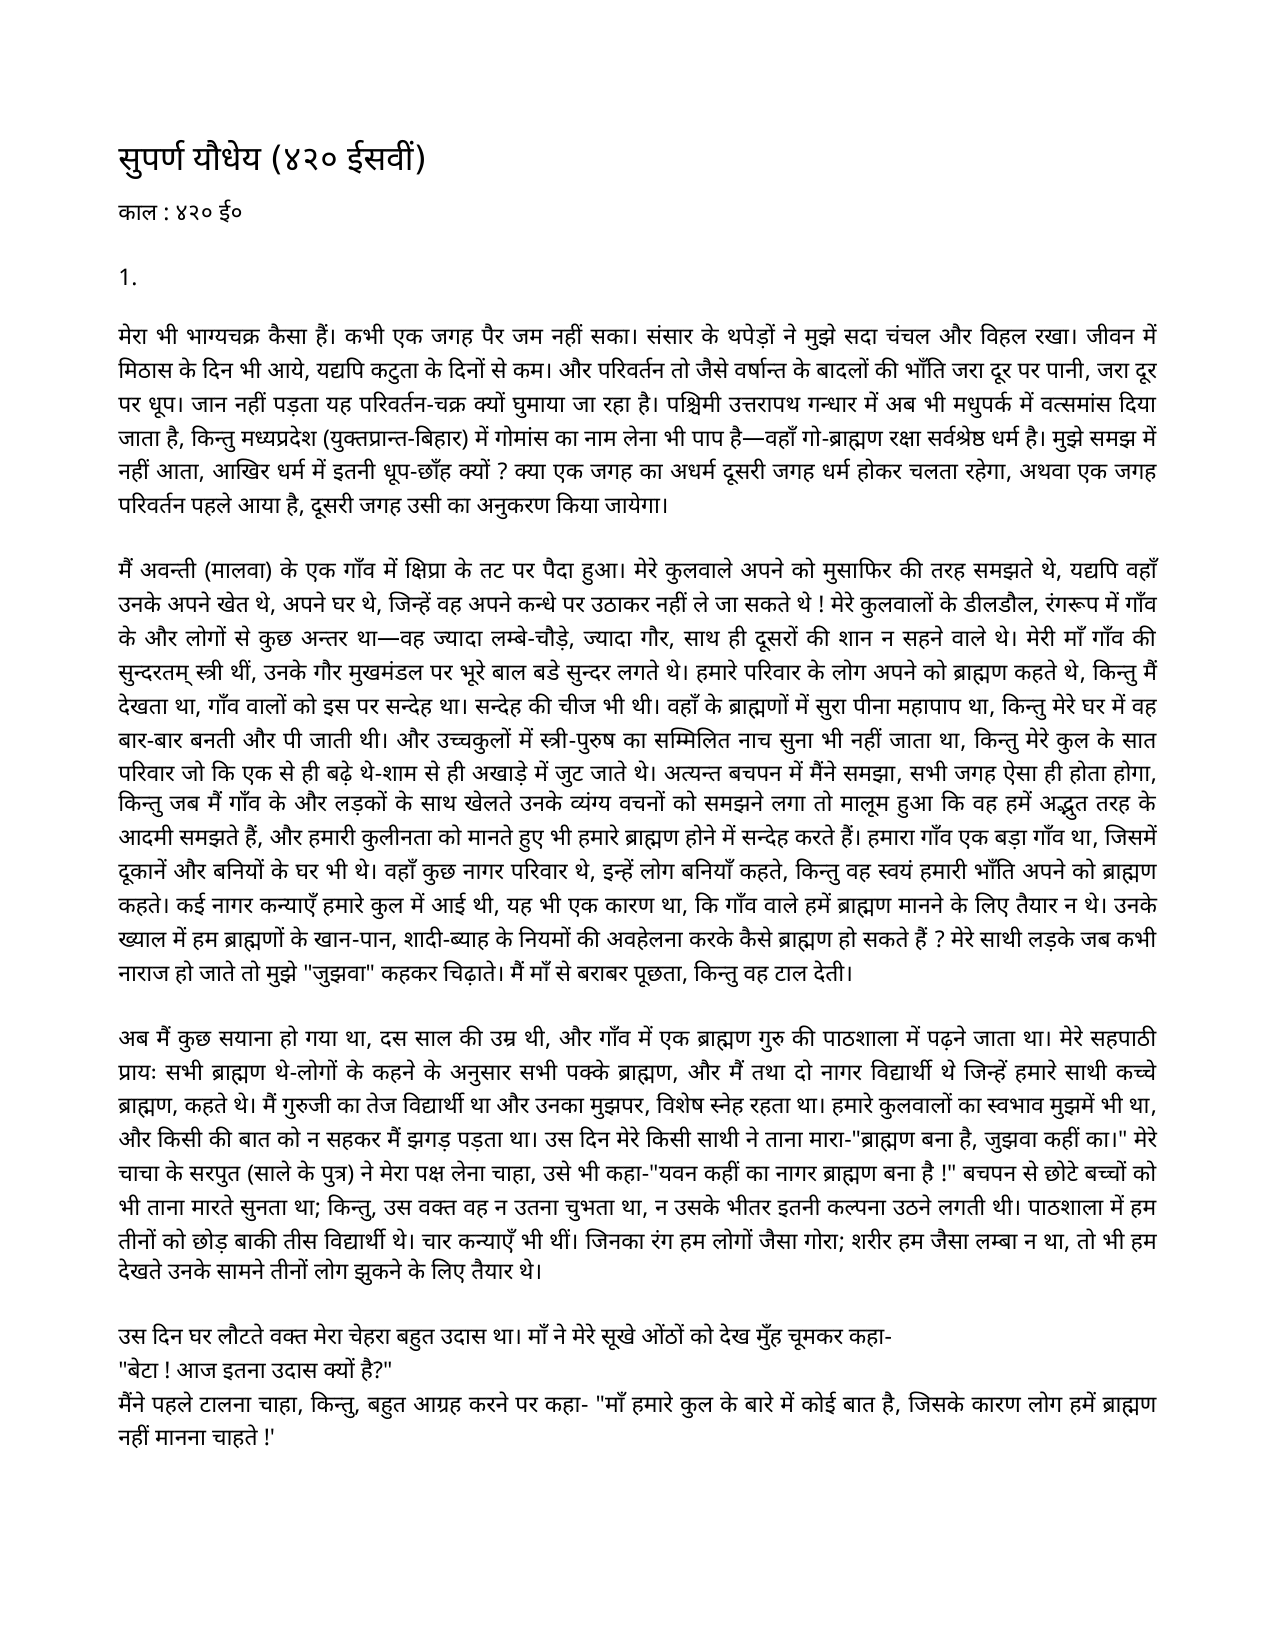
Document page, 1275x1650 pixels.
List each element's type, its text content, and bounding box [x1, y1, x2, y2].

text उस दिन घर लौटते वक्त मेरा चेहरा बहुत उदास था। माँ ने मेरे सूखे ओंठों को देख मुँह चूमकर कहा- [118, 1320, 1157, 1354]
text मेरा भी भाग्यचक्र कैसा हैं। कभी एक जगह पैर जम नहीं सका। संसार के थपेड़ों ने मुझे सदा चंचल और विहल रखा। जीवन में मिठास के दिन भी आये, यद्यपि कटुता के दिनों से कम। और परिवर्तन तो जैसे वर्षान्त के बादलों की भाँति जरा दूर पर पानी, जरा दूर पर धूप। जान नहीं पड़ता यह परिवर्तन-चक्र क्यों घुमाया जा रहा है। पश्चिमी उत्तरापथ गन्धार में अब भी मधुपर्क में वत्समांस दिया जाता है, किन्तु मध्यप्रदेश (युक्तप्रान्त-बिहार) में गोमांस का नाम लेना भी पाप है—वहाँ गो-ब्राह्मण रक्षा सर्वश्रेष्ठ धर्म है। मुझे समझ में नहीं आता, आखिर धर्म में इतनी धूप-छाँह क्यों ? क्या एक जगह का अधर्म दूसरी जगह धर्म होकर चलता रहेगा, अथवा एक जगह परिवर्तन पहले आया है, दूसरी जगह उसी का अनुकरण किया जायेगा। [118, 324, 1157, 523]
text मैंने पहले टालना चाहा, किन्तु, बहुत आग्रह करने पर कहा- "माँ हमारे कुल के बारे में कोई बात है, जिसके कारण लोग हमें ब्राह्मण नहीं मानना चाहते !' [118, 1387, 1157, 1455]
text मैं अवन्ती (मालवा) के एक गाँव में क्षिप्रा के तट पर पैदा हुआ। मेरे कुलवाले अपने को मुसाफिर की तरह समझते थे, यद्यपि वहाँ उनके अपने खेत थे, अपने घर थे, जिन्हें वह अपने कन्धे पर उठाकर नहीं ले जा सकते थे ! मेरे कुलवालों के डीलडौल, रंगरूप में गाँव के और लोगों से कुछ अन्तर था—वह ज्यादा लम्बे-चौड़े, ज्यादा गौर, साथ ही दूसरों की शान न सहने वाले थे। मेरी माँ गाँव की सुन्दरतम् स्त्री थीं, उनके गौर मुखमंडल पर भूरे बाल बडे सुन्दर लगते थे। हमारे परिवार के लोग अपने को ब्राह्मण कहते थे, किन्तु मैं देखता था, गाँव वालों को इस पर सन्देह था। सन्देह की चीज भी थी। वहाँ के ब्राह्मणों में सुरा पीना महापाप था, किन्तु मेरे घर में वह बार-बार बनती और पी जाती थी। और उच्चकुलों में स्त्री-पुरुष का सम्मिलित नाच सुना भी नहीं जाता था, किन्तु मेरे कुल के सात परिवार जो कि एक से ही बढ़े थे-शाम से ही अखाड़े में जुट जाते थे। अत्यन्त बचपन में मैंने समझा, सभी जगह ऐसा ही होता होगा, किन्तु जब मैं गाँव के और लड़कों के साथ खेलते उनके व्यंग्य वचनों को समझने लगा तो मालूम हुआ कि वह हमें अद्भुत तरह के आदमी समझते हैं, और हमारी कुलीनता को मानते हुए भी हमारे ब्राह्मण होने में सन्देह करते हैं। हमारा गाँव एक बड़ा गाँव था, जिसमें दूकानें और बनियों के घर भी थे। वहाँ कुछ नागर परिवार थे, इन्हें लोग बनियाँ कहते, किन्तु वह स्वयं हमारी भाँति अपने को ब्राह्मण कहते। कई नागर कन्याएँ हमारे कुल में आई थी, यह भी एक कारण था, कि गाँव वाले हमें ब्राह्मण मानने के लिए तैयार न थे। उनके ख्याल में हम ब्राह्मणों के खान-पान, शादी-ब्याह के नियमों की अवहेलना करके कैसे ब्राह्मण हो सकते हैं ? मेरे साथी लड़के जब कभी नाराज हो जाते तो मुझे "जुझवा" कहकर चिढ़ाते। मैं माँ से बराबर पूछता, किन्तु वह टाल देती। [118, 554, 1157, 990]
text काल : ४२० ई० [118, 196, 1157, 230]
text 1. [118, 261, 1157, 293]
subtitle सुपर्ण यौधेय (४२० ईसवीं) [118, 139, 1157, 184]
text "बेटा ! आज इतना उदास क्यों है?" [118, 1354, 1157, 1387]
text अब मैं कुछ सयाना हो गया था, दस साल की उम्र थी, और गाँव में एक ब्राह्मण गुरु की पाठशाला में पढ़ने जाता था। मेरे सहपाठी प्रायः सभी ब्राह्मण थे-लोगों के कहने के अनुसार सभी पक्के ब्राह्मण, और मैं तथा दो नागर विद्यार्थी थे जिन्हें हमारे साथी कच्चे ब्राह्मण, कहते थे। मैं गुरुजी का तेज विद्यार्थी था और उनका मुझपर, विशेष स्नेह रहता था। हमारे कुलवालों का स्वभाव मुझमें भी था, और किसी की बात को न सहकर मैं झगड़ पड़ता था। उस दिन मेरे किसी साथी ने ताना मारा-"ब्राह्मण बना है, जुझवा कहीं का।" मेरे चाचा के सरपुत (साले के पुत्र) ने मेरा पक्ष लेना चाहा, उसे भी कहा-"यवन कहीं का नागर ब्राह्मण बना है !" बचपन से छोटे बच्चों को भी ताना मारते सुनता था; किन्तु, उस वक्त वह न उतना चुभता था, न उसके भीतर इतनी कल्पना उठने लगती थी। पाठशाला में हम तीनों को छोड़ बाकी तीस विद्यार्थी थे। चार कन्याएँ भी थीं। जिनका रंग हम लोगों जैसा गोरा; शरीर हम जैसा लम्बा न था, तो भी हम देखते उनके सामने तीनों लोग झुकने के लिए तैयार थे। [118, 1022, 1157, 1288]
